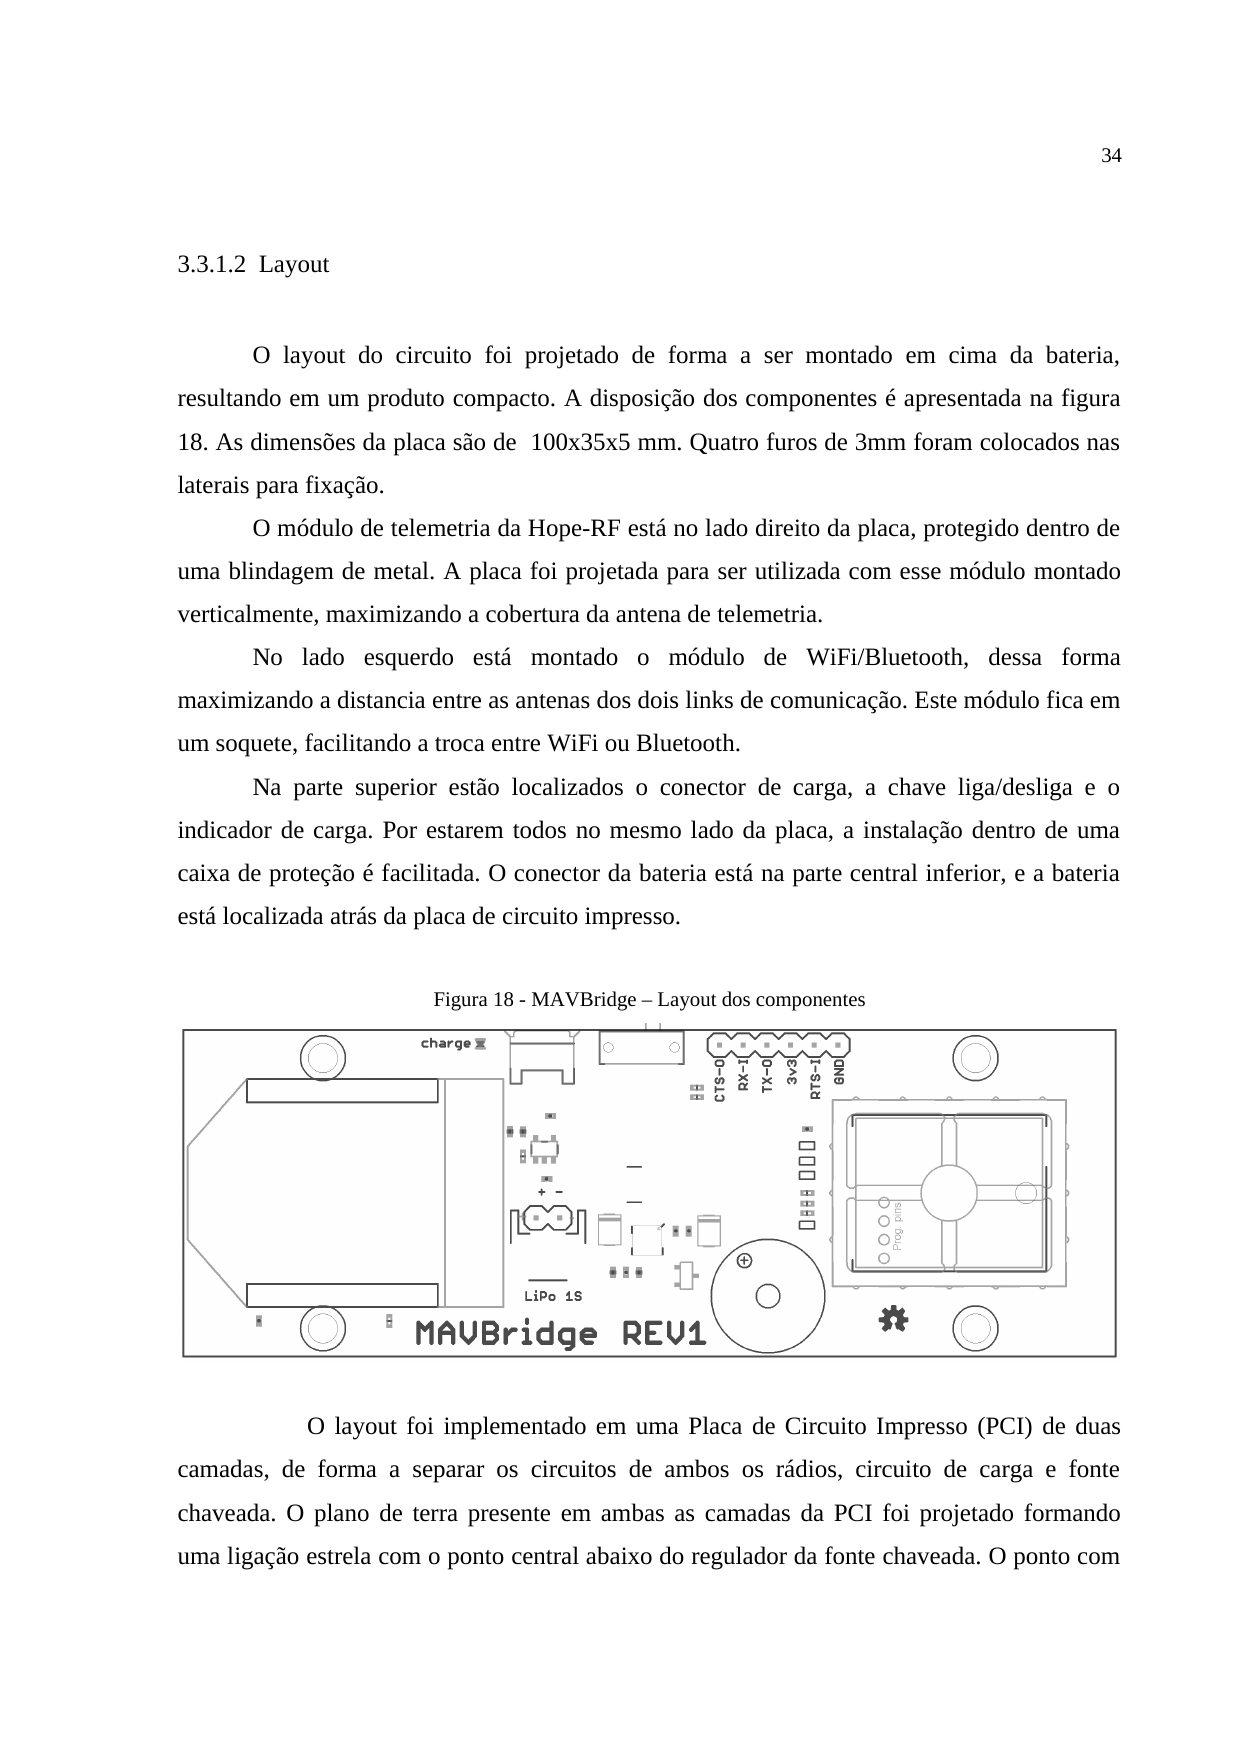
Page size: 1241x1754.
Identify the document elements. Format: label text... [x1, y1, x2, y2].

subtitle Layout [177, 249, 1122, 278]
text O layout foi implementado em uma Placa de Circuito Impresso (PCI) de duas camadas, de forma a separar os circuitos de ambos os rádios, circuito de carga e fonte chaveada. O plano de terra presente em ambas as camadas da PCI foi projetado formando uma ligação estrela com o ponto central abaixo do regulador da fonte chaveada. O ponto com [177, 1411, 1122, 1569]
text Na parte superior estão localizados o conector de carga, a chave liga/desliga e o indicador de carga. Por estarem todos no mesmo lado da placa, a instalação dentro de uma caixa de proteção é facilitada. O conector da bateria está na parte central inferior, e a bateria está localizada atrás da placa de circuito impresso. [177, 772, 1122, 930]
text O módulo de telemetria da Hope-RF está no lado direito da placa, protegido dentro de uma blindagem de metal. A placa foi projetada para ser utilizada com esse módulo montado verticalmente, maximizando a cobertura da antena de telemetria. [177, 513, 1122, 628]
text No lado esquerdo está montado o módulo de WiFi/Bluetooth, dessa forma maximizando a distancia entre as antenas dos dois links de comunicação. Este módulo fica em um soquete, facilitando a troca entre WiFi ou Bluetooth. [177, 642, 1122, 757]
picture [177, 1023, 1122, 1362]
text O layout do circuito foi projetado de forma a ser montado em cima da bateria, resultando em um produto compacto. A disposição dos componentes é apresentada na figura 18. As dimensões da placa são de 100x35x5 mm. Quatro furos de 3mm foram colocados nas laterais para fixação. [177, 340, 1122, 498]
list MAVBridge – Layout dos componentes [177, 987, 1122, 1011]
